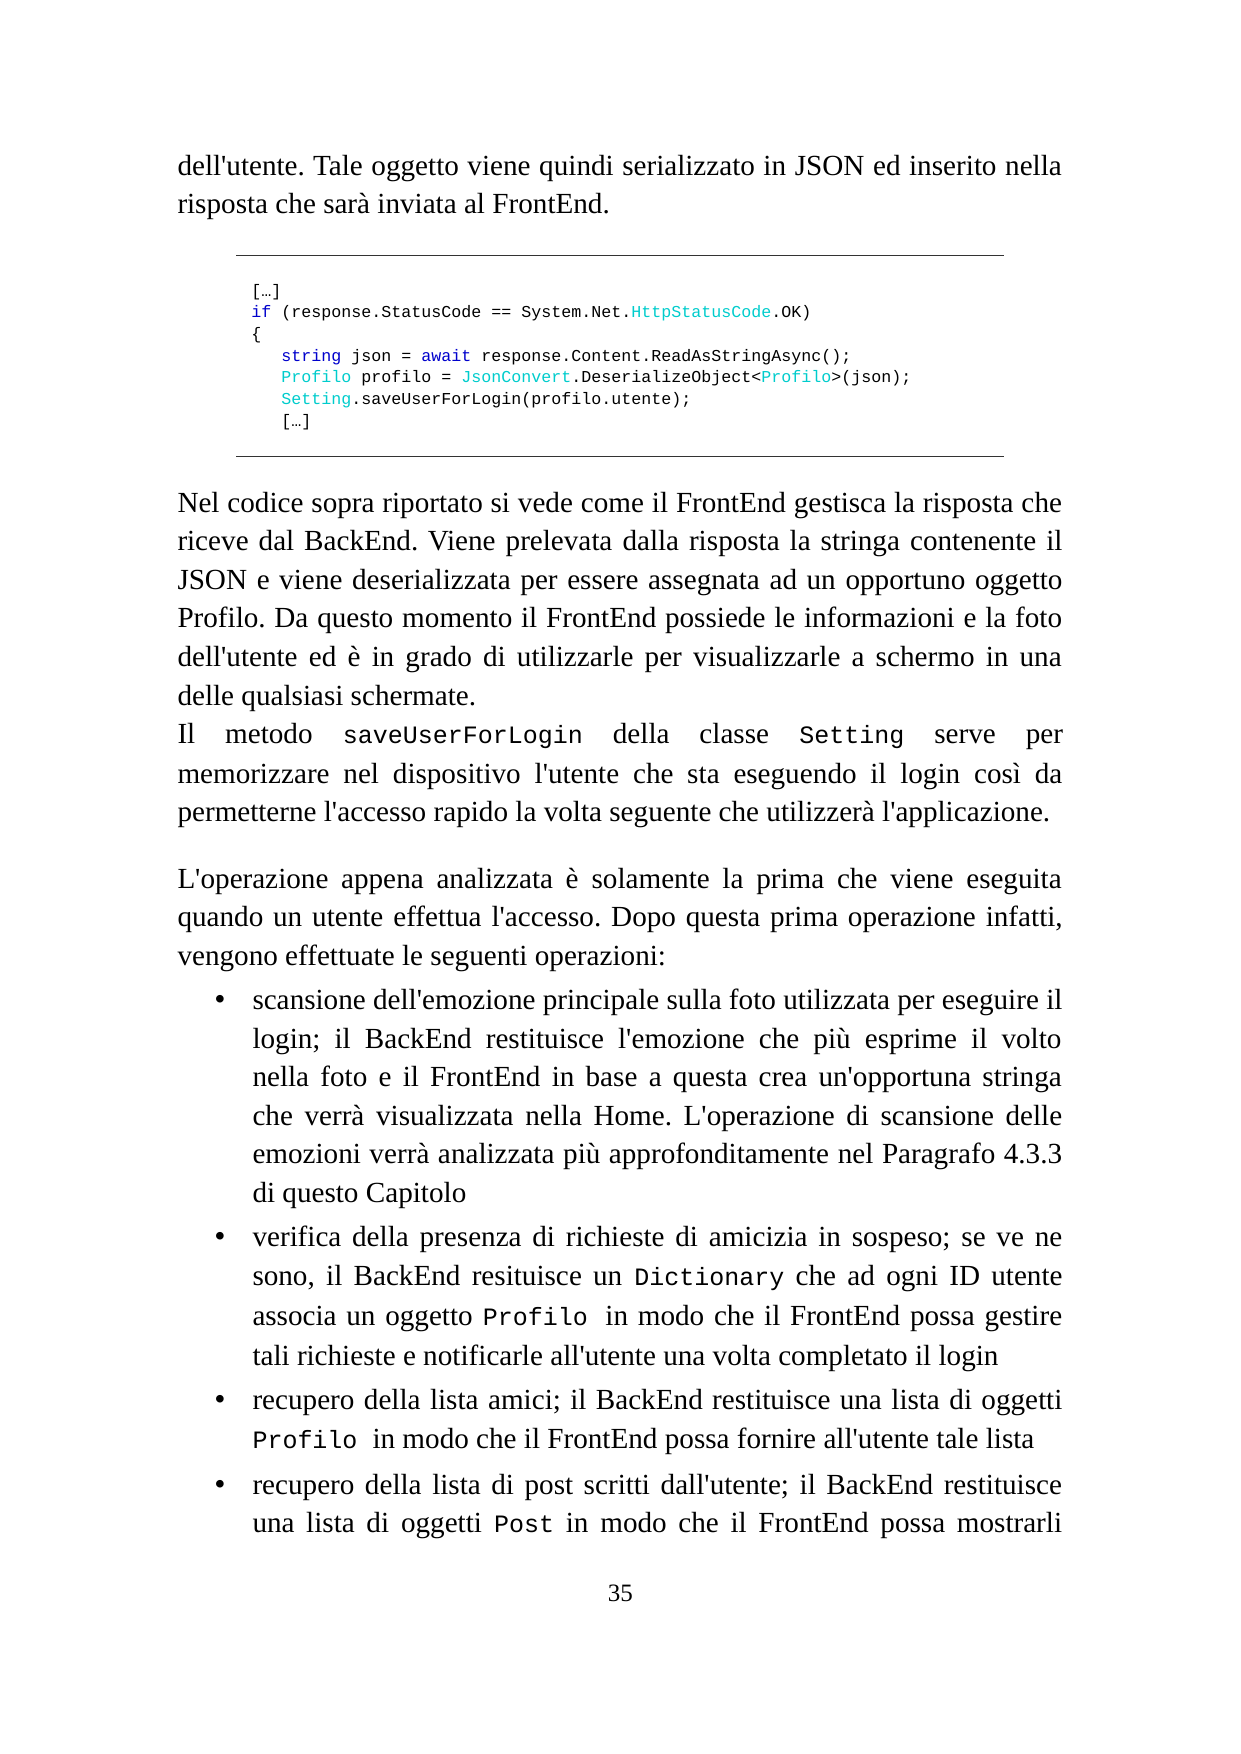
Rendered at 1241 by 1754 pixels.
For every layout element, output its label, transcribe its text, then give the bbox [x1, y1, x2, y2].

list recupero della lista di post scritti dall'utente; il BackEnd restituisce una lista di oggetti Post in modo che il FrontEnd possa mostrarli [215, 1467, 1063, 1540]
text Il metodo saveUserForLogin della classe Setting serve per memorizzare nel dispositivo l'utente che sta eseguendo il login così da permetterne l'accesso rapido la volta seguente che utilizzerà l'applicazione. [177, 716, 1063, 828]
list verifica della presenza di richieste di amicizia in sospeso; se ve ne sono, il BackEnd resituisce un Dictionary che ad ogni ID utente associa un oggetto Profilo in modo che il FrontEnd possa gestire tali richieste e notificarle all'utente una volta completato il login [215, 1219, 1063, 1371]
list recupero della lista amici; il BackEnd restituisce una lista di oggetti Profilo in modo che il FrontEnd possa fornire all'utente tale lista [215, 1382, 1063, 1456]
text L'operazione appena analizzata è solamente la prima che viene eseguita quando un utente effettua l'accesso. Dopo questa prima operazione infatti, vengono effettuate le seguenti operazioni: [177, 861, 1063, 971]
text Nel codice sopra riportato si vede come il FrontEnd gestisca la risposta che riceve dal BackEnd. Viene prelevata dalla risposta la stringa contenente il JSON e viene deserializzata per essere assegnata ad un opportuno oggetto Profilo. Da questo momento il FrontEnd possiede le informazioni e la foto dell'utente ed è in grado di utilizzarle per visualizzarle a schermo in una delle qualsiasi schermate. [177, 485, 1063, 711]
list scansione dell'emozione principale sulla foto utilizzata per eseguire il login; il BackEnd restituisce l'emozione che più esprime il volto nella foto e il FrontEnd in base a questa crea un'opportuna stringa che verrà visualizzata nella Home. L'operazione di scansione delle emozioni verrà analizzata più approfonditamente nel Paragrafo 4.3.3 di questo Capitolo [215, 982, 1063, 1209]
text string json = await response.Content.ReadAsStringAsync(); [177, 347, 1063, 366]
text dell'utente. Tale oggetto viene quindi serializzato in JSON ed inserito nella risposta che sarà inviata al FrontEnd. [177, 148, 1063, 220]
text if (response.StatusCode == System.Net.HttpStatusCode.OK) [177, 304, 1063, 323]
text […] [177, 412, 1063, 431]
text Setting.saveUserForLogin(profilo.utente); [177, 391, 1063, 409]
text […] [177, 282, 1063, 301]
text { [177, 326, 1063, 344]
text Profilo profilo = JsonConvert.DeserializeObject<Profilo>(json); [177, 369, 1063, 388]
